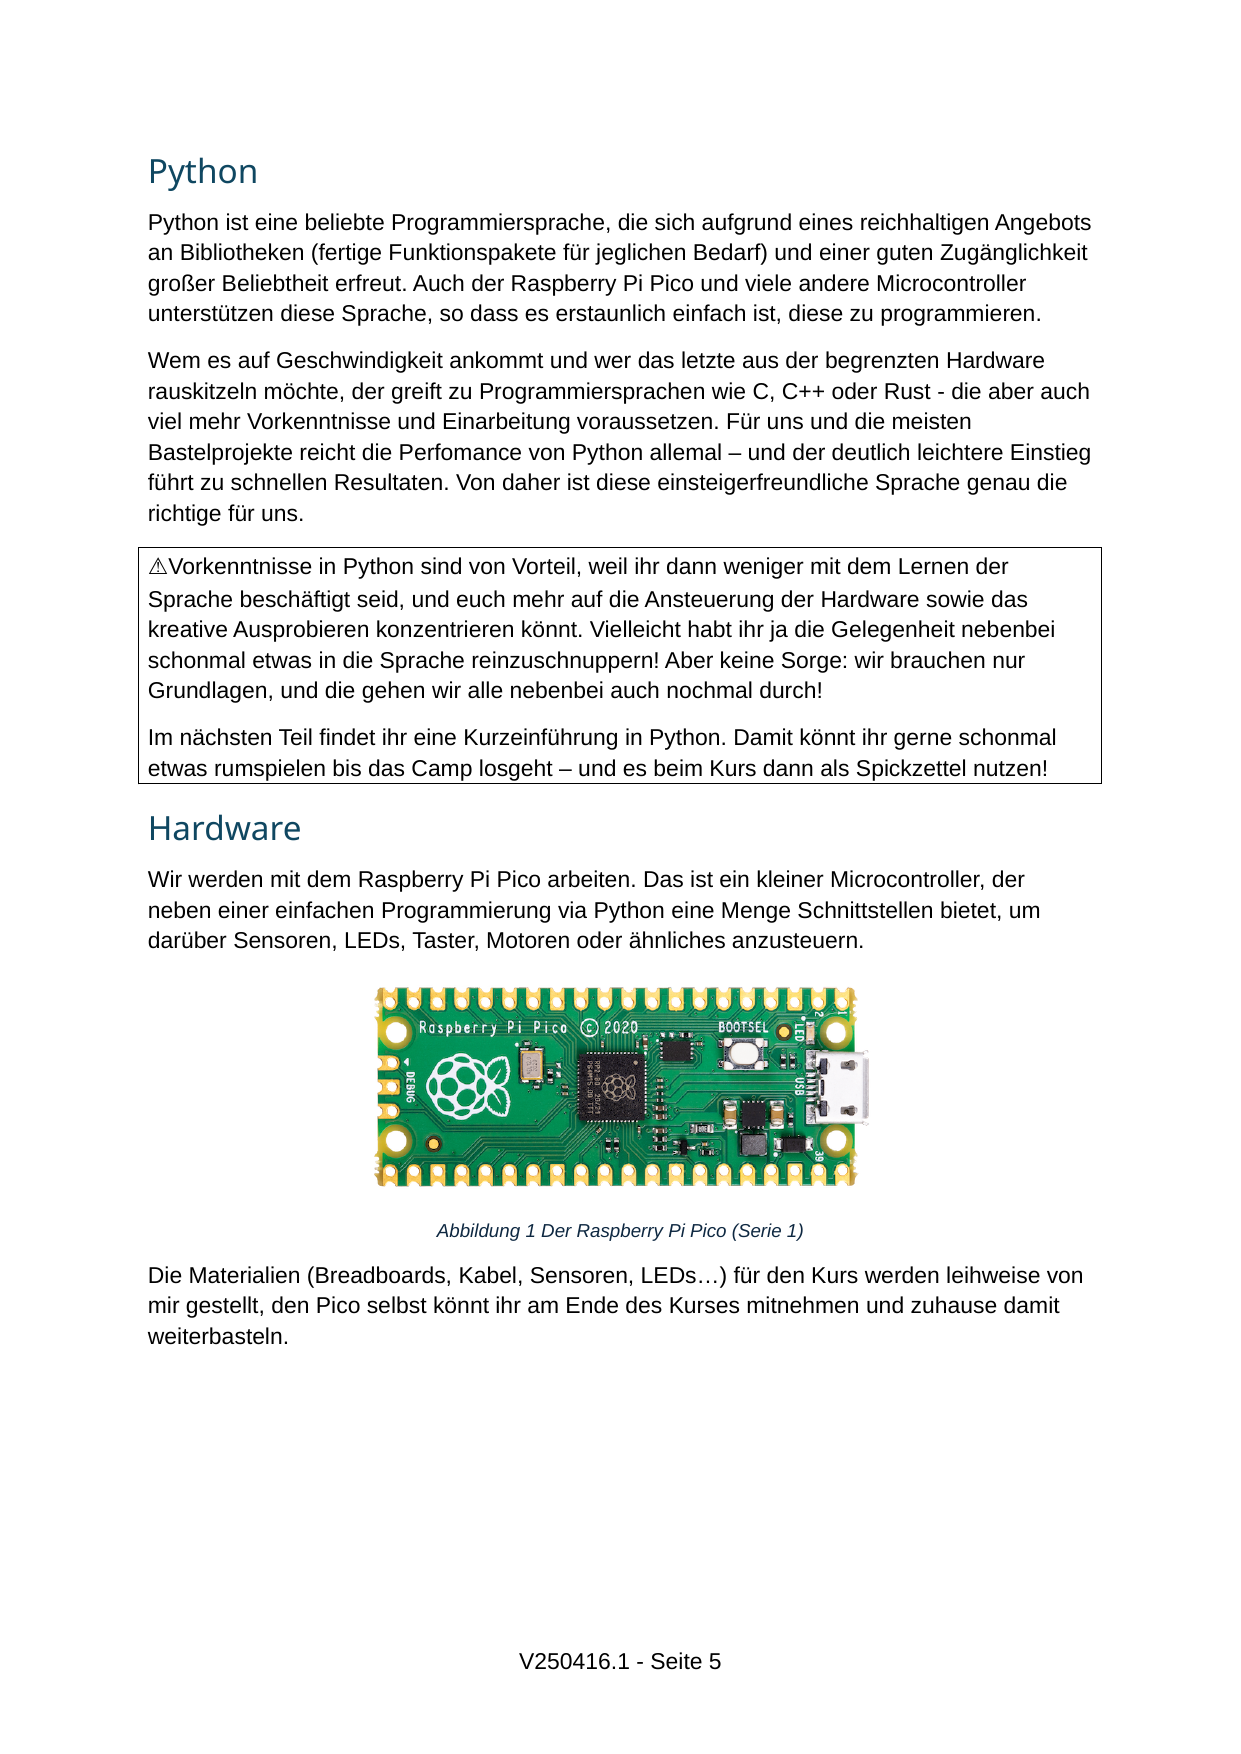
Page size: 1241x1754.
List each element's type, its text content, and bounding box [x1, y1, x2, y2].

subtitle Python [148, 148, 1093, 193]
text Die Materialien (Breadboards, Kabel, Sensoren, LEDs…) für den Kurs werden leihweise von mir gestellt, den Pico selbst könnt ihr am Ende des Kurses mitnehmen und zuhause damit weiterbasteln. [148, 1262, 1093, 1349]
text Wem es auf Geschwindigkeit ankommt und wer das letzte aus der begrenzten Hardware rauskitzeln möchte, der greift zu Programmiersprachen wie C, C++ oder Rust - die aber auch viel mehr Vorkenntnisse und Einarbeitung voraussetzen. Für uns und die meisten Bastelprojekte reicht die Perfomance von Python allemal – und der deutlich leichtere Einstieg führt zu schnellen Resultaten. Von daher ist diese einsteigerfreundliche Sprache genau die richtige für uns. [148, 347, 1093, 526]
text ⚠️Vorkenntnisse in Python sind von Vorteil, weil ihr dann weniger mit dem Lernen der Sprache beschäftigt seid, und euch mehr auf die Ansteuerung der Hardware sowie das kreative Ausprobieren konzentrieren könnt. Vielleicht habt ihr ja die Gelegenheit nebenbei schonmal etwas in die Sprache reinzuschnuppern! Aber keine Sorge: wir brauchen nur Grundlagen, und die gehen wir alle nebenbei auch nochmal durch! [139, 548, 1101, 703]
text Im nächsten Teil findet ihr eine Kurzeinführung in Python. Damit könnt ihr gerne schonmal etwas rumspielen bis das Camp losgeht – und es beim Kurs dann als Spickzettel nutzen! [139, 721, 1101, 783]
picture [364, 974, 876, 1199]
text Python ist eine beliebte Programmiersprache, die sich aufgrund eines reichhaltigen Angebots an Bibliotheken (fertige Funktionspakete für jeglichen Bedarf) und einer guten Zugänglichkeit großer Beliebtheit erfreut. Auch der Raspberry Pi Pico und viele andere Microcontroller unterstützen diese Sprache, so dass es erstaunlich einfach ist, diese zu programmieren. [148, 208, 1093, 326]
text Wir werden mit dem Raspberry Pi Pico arbeiten. Das ist ein kleiner Microcontroller, der neben einer einfachen Programmierung via Python eine Menge Schnittstellen bietet, um darüber Sensoren, LEDs, Taster, Motoren oder ähnliches anzusteuern. [148, 866, 1093, 953]
subtitle Hardware [148, 805, 1093, 851]
text Abbildung 1 Der Raspberry Pi Pico (Serie 1) [148, 1219, 1093, 1241]
